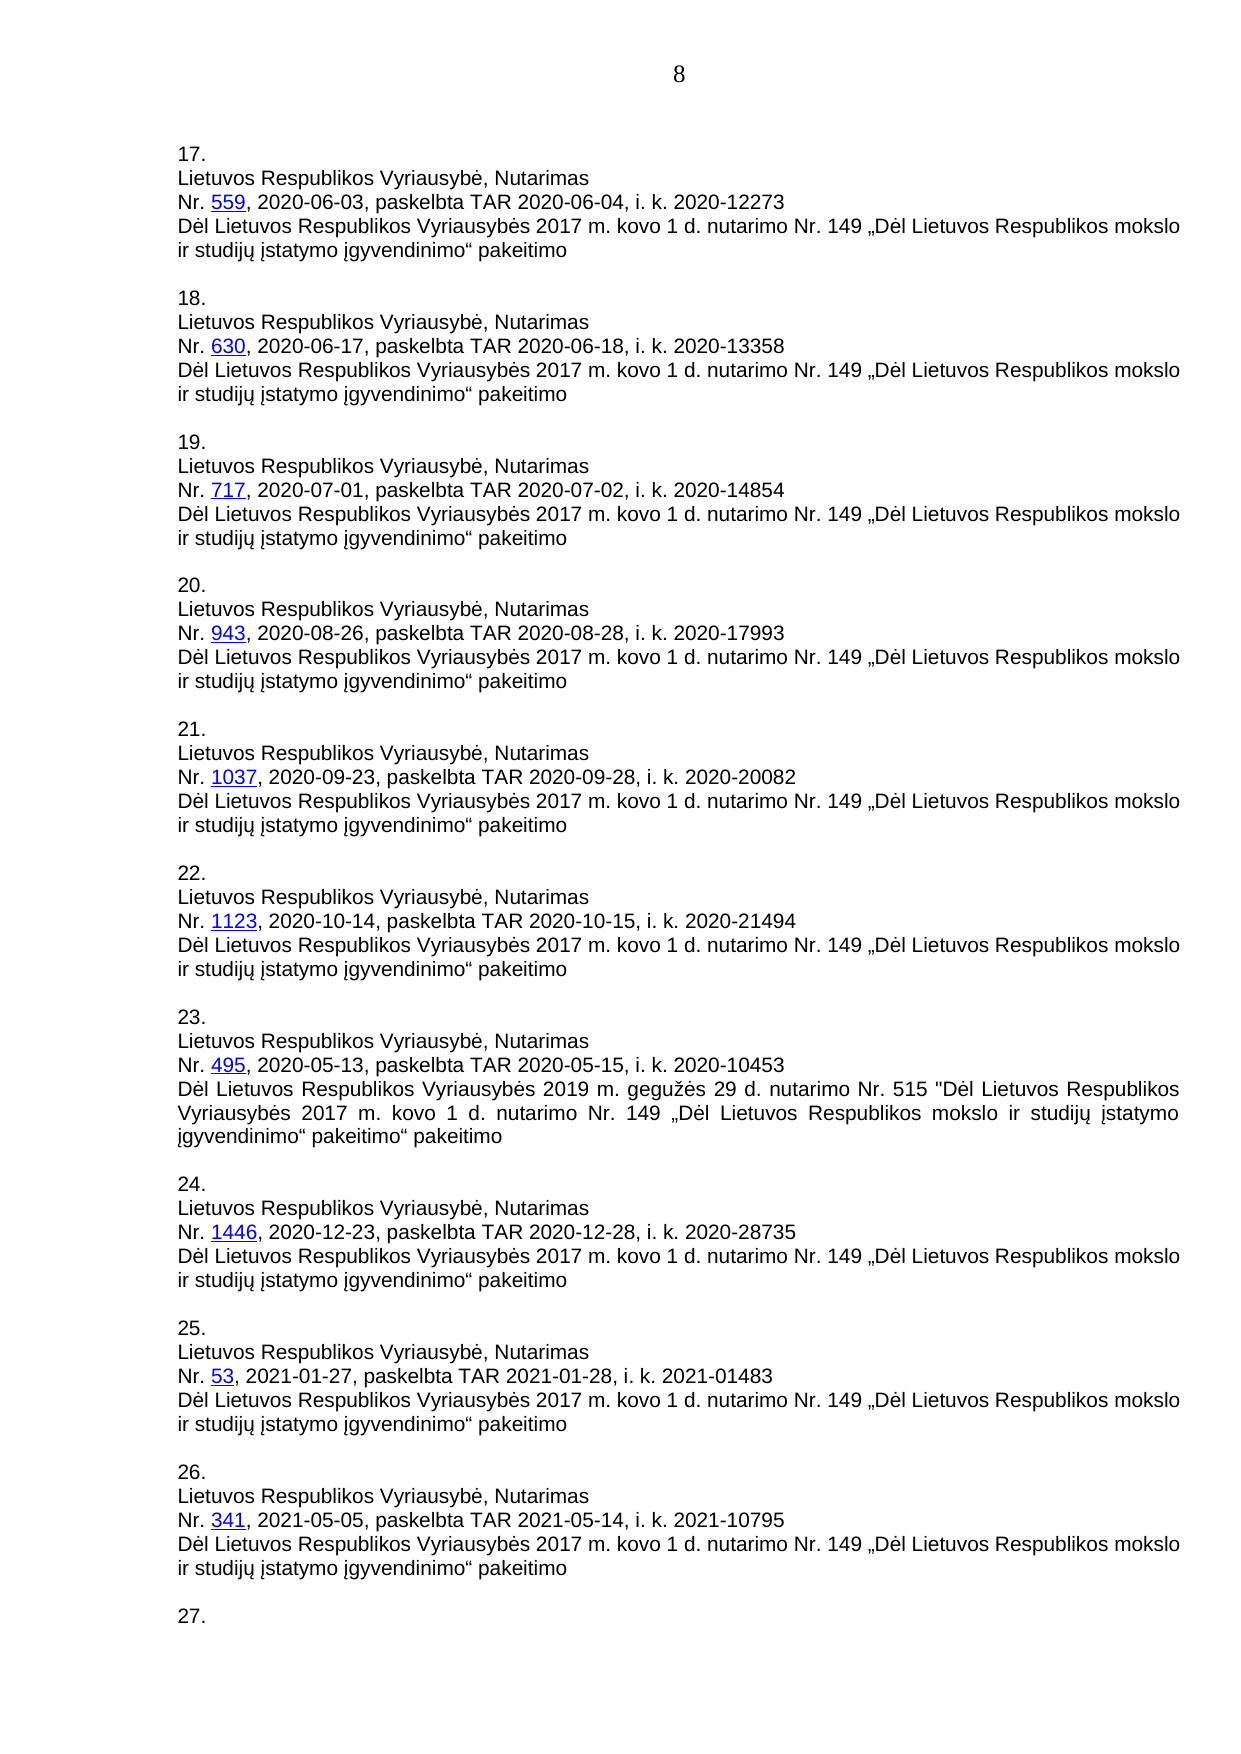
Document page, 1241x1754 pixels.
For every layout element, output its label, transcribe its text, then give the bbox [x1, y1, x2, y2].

text 24. [177, 1172, 1181, 1196]
text 22. [177, 861, 1181, 885]
text 23. [177, 1004, 1181, 1028]
text Lietuvos Respublikos Vyriausybė, Nutarimas [177, 453, 1181, 477]
text 20. [177, 573, 1181, 597]
text Lietuvos Respublikos Vyriausybė, Nutarimas [177, 1028, 1181, 1052]
text Dėl Lietuvos Respublikos Vyriausybės 2017 m. kovo 1 d. nutarimo Nr. 149 „Dėl Lietuvos Respublikos mokslo ir studijų įstatymo įgyvendinimo“ pakeitimo [177, 214, 1181, 262]
text Nr. 630, 2020-06-17, paskelbta TAR 2020-06-18, i. k. 2020-13358 [177, 334, 1181, 358]
text Dėl Lietuvos Respublikos Vyriausybės 2017 m. kovo 1 d. nutarimo Nr. 149 „Dėl Lietuvos Respublikos mokslo ir studijų įstatymo įgyvendinimo“ pakeitimo [177, 1532, 1181, 1579]
text Lietuvos Respublikos Vyriausybė, Nutarimas [177, 1196, 1181, 1220]
text Nr. 943, 2020-08-26, paskelbta TAR 2020-08-28, i. k. 2020-17993 [177, 621, 1181, 645]
text Lietuvos Respublikos Vyriausybė, Nutarimas [177, 741, 1181, 765]
text Dėl Lietuvos Respublikos Vyriausybės 2017 m. kovo 1 d. nutarimo Nr. 149 „Dėl Lietuvos Respublikos mokslo ir studijų įstatymo įgyvendinimo“ pakeitimo [177, 358, 1181, 406]
text 19. [177, 429, 1181, 453]
text Nr. 1446, 2020-12-23, paskelbta TAR 2020-12-28, i. k. 2020-28735 [177, 1220, 1181, 1244]
text Dėl Lietuvos Respublikos Vyriausybės 2017 m. kovo 1 d. nutarimo Nr. 149 „Dėl Lietuvos Respublikos mokslo ir studijų įstatymo įgyvendinimo“ pakeitimo [177, 1244, 1181, 1292]
text 21. [177, 717, 1181, 741]
text Lietuvos Respublikos Vyriausybė, Nutarimas [177, 885, 1181, 909]
text Nr. 341, 2021-05-05, paskelbta TAR 2021-05-14, i. k. 2021-10795 [177, 1508, 1181, 1532]
text Dėl Lietuvos Respublikos Vyriausybės 2017 m. kovo 1 d. nutarimo Nr. 149 „Dėl Lietuvos Respublikos mokslo ir studijų įstatymo įgyvendinimo“ pakeitimo [177, 1388, 1181, 1436]
text Lietuvos Respublikos Vyriausybė, Nutarimas [177, 1340, 1181, 1364]
text Nr. 1123, 2020-10-14, paskelbta TAR 2020-10-15, i. k. 2020-21494 [177, 909, 1181, 933]
text Dėl Lietuvos Respublikos Vyriausybės 2017 m. kovo 1 d. nutarimo Nr. 149 „Dėl Lietuvos Respublikos mokslo ir studijų įstatymo įgyvendinimo“ pakeitimo [177, 645, 1181, 693]
text 18. [177, 286, 1181, 310]
text Nr. 53, 2021-01-27, paskelbta TAR 2021-01-28, i. k. 2021-01483 [177, 1364, 1181, 1388]
text Dėl Lietuvos Respublikos Vyriausybės 2019 m. gegužės 29 d. nutarimo Nr. 515 "Dėl Lietuvos Respublikos Vyriausybės 2017 m. kovo 1 d. nutarimo Nr. 149 „Dėl Lietuvos Respublikos mokslo ir studijų įstatymo įgyvendinimo“ pakeitimo“ pakeitimo [177, 1076, 1181, 1148]
text Dėl Lietuvos Respublikos Vyriausybės 2017 m. kovo 1 d. nutarimo Nr. 149 „Dėl Lietuvos Respublikos mokslo ir studijų įstatymo įgyvendinimo“ pakeitimo [177, 933, 1181, 981]
text Nr. 1037, 2020-09-23, paskelbta TAR 2020-09-28, i. k. 2020-20082 [177, 765, 1181, 789]
text Lietuvos Respublikos Vyriausybė, Nutarimas [177, 597, 1181, 621]
text Nr. 559, 2020-06-03, paskelbta TAR 2020-06-04, i. k. 2020-12273 [177, 190, 1181, 214]
text Nr. 717, 2020-07-01, paskelbta TAR 2020-07-02, i. k. 2020-14854 [177, 477, 1181, 501]
text Lietuvos Respublikos Vyriausybė, Nutarimas [177, 1484, 1181, 1508]
text 26. [177, 1460, 1181, 1484]
text 27. [177, 1603, 1181, 1627]
text Dėl Lietuvos Respublikos Vyriausybės 2017 m. kovo 1 d. nutarimo Nr. 149 „Dėl Lietuvos Respublikos mokslo ir studijų įstatymo įgyvendinimo“ pakeitimo [177, 789, 1181, 837]
text 25. [177, 1316, 1181, 1340]
text Lietuvos Respublikos Vyriausybė, Nutarimas [177, 166, 1181, 190]
text Dėl Lietuvos Respublikos Vyriausybės 2017 m. kovo 1 d. nutarimo Nr. 149 „Dėl Lietuvos Respublikos mokslo ir studijų įstatymo įgyvendinimo“ pakeitimo [177, 501, 1181, 549]
text Lietuvos Respublikos Vyriausybė, Nutarimas [177, 310, 1181, 334]
text 17. [177, 142, 1181, 166]
text Nr. 495, 2020-05-13, paskelbta TAR 2020-05-15, i. k. 2020-10453 [177, 1052, 1181, 1076]
